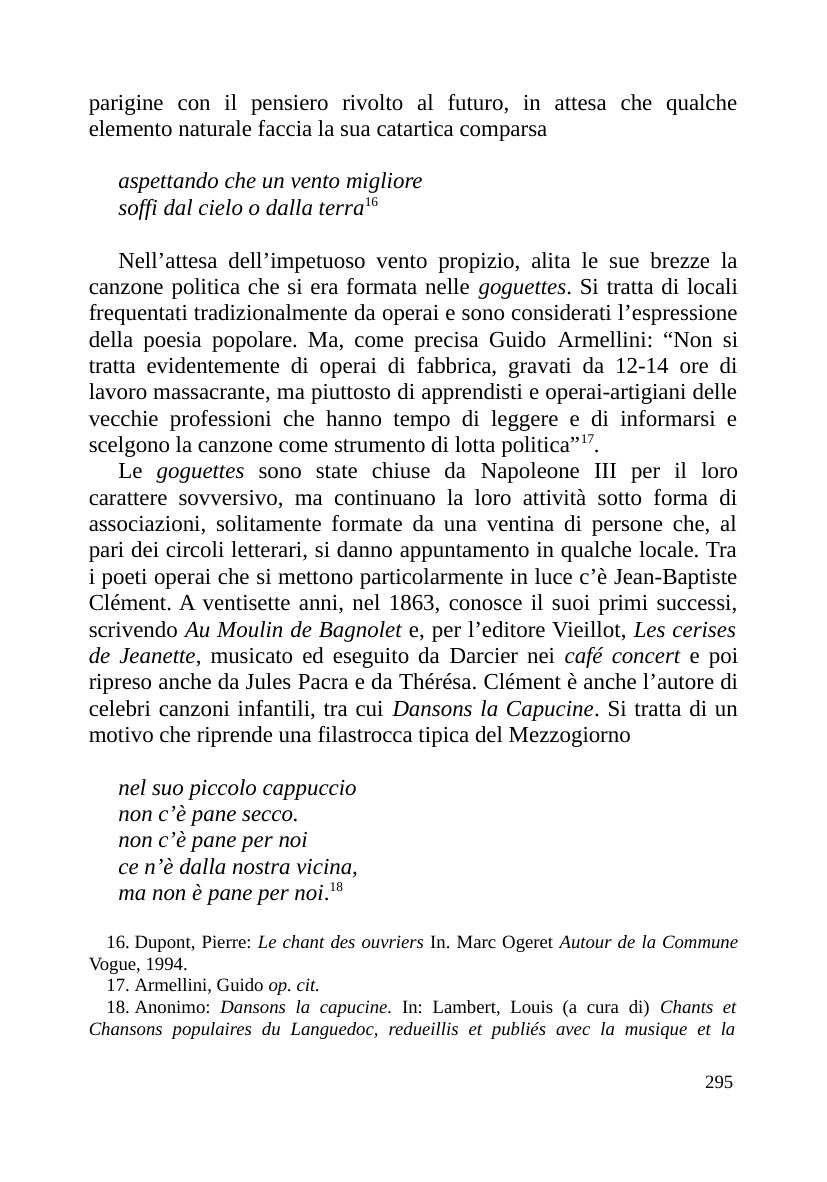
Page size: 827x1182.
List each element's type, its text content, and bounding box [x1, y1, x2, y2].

text Dupont, Pierre: Le chant des ouvriers In. Marc Ogeret Autour de la Commune Vogue, 1994. [88, 931, 738, 974]
text parigine con il pensiero rivolto al futuro, in attesa che qualche elemento naturale faccia la sua catartica comparsa [88, 88, 738, 141]
text non c’è pane secco. [88, 800, 738, 826]
text soffi dal cielo o dalla terra [88, 194, 738, 220]
text Anonimo: Dansons la capucine. In: Lambert, Louis (a cura di) Chants et Chansons populaires du Languedoc, redueillis et publiés avec la musique et la [88, 996, 738, 1039]
text Armellini, Guido op. cit. [88, 974, 738, 996]
text Le goguettes sono state chiuse da Napoleone III per il loro carattere sovversivo, ma continuano la loro attività sotto forma di associazioni, solitamente formate da una ventina di persone che, al pari dei circoli letterari, si danno appuntamento in qualche locale. Tra i poeti operai che si mettono particolarmente in luce c’è Jean-Baptiste Clément. A ventisette anni, nel 1863, conosce il suoi primi successi, scrivendo Au Moulin de Bagnolet e, per l’editore Vieillot, Les cerises de Jeanette, musicato ed eseguito da Darcier nei café concert e poi ripreso anche da Jules Pacra e da Thérésa. Clément è anche l’autore di celebri canzoni infantili, tra cui Dansons la Capucine. Si tratta di un motivo che riprende una filastrocca tipica del Mezzogiorno [88, 457, 738, 747]
text aspettando che un vento migliore [88, 168, 738, 194]
text ma non è pane per noi. [88, 879, 738, 906]
text non c’è pane per noi [88, 826, 738, 853]
text ce n’è dalla nostra vicina, [88, 853, 738, 879]
text Nell’attesa dell’impetuoso vento propizio, alita le sue brezze la canzone politica che si era formata nelle goguettes. Si tratta di locali frequentati tradizionalmente da operai e sono considerati l’espressione della poesia popolare. Ma, come precisa Guido Armellini: “Non si tratta evidentemente di operai di fabbrica, gravati da 12-14 ore di lavoro massacrante, ma piuttosto di apprendisti e operai-artigiani delle vecchie professioni che hanno tempo di leggere e di informarsi e scelgono la canzone come strumento di lotta politica”. [88, 247, 738, 457]
text nel suo piccolo cappuccio [88, 774, 738, 800]
